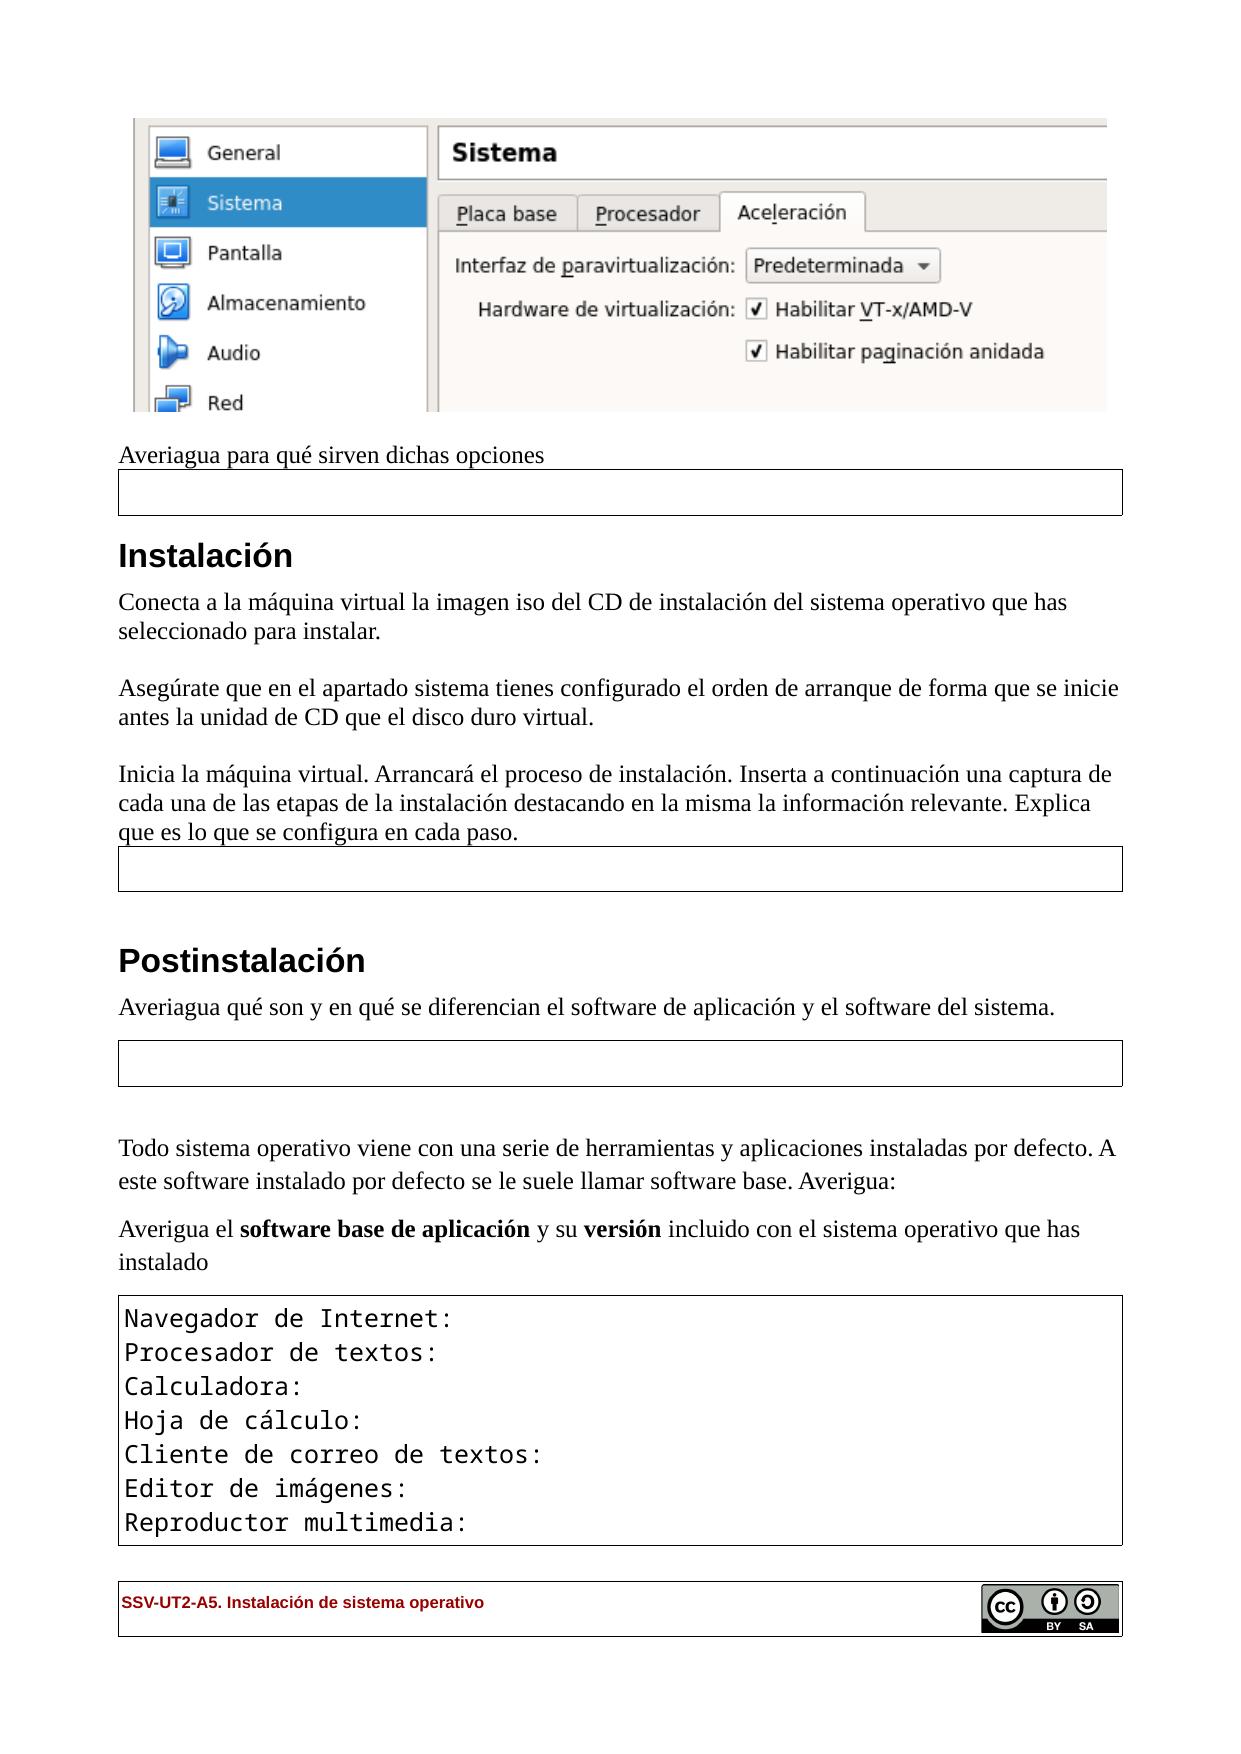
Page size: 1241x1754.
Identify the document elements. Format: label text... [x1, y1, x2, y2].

text Averigua el software base de aplicación y su versión incluido con el sistema operativo que has instalado [118, 1214, 1122, 1276]
table_header [119, 847, 1122, 891]
text Averiagua para qué sirven dichas opciones [118, 441, 1122, 469]
picture [133, 118, 1107, 412]
picture [981, 1584, 1119, 1633]
subtitle Postinstalación [118, 941, 1122, 980]
text Inicia la máquina virtual. Arrancará el proceso de instalación. Inserta a continuación una captura de cada una de las etapas de la instalación destacando en la misma la información relevante. Explica que es lo que se configura en cada paso. [118, 759, 1122, 846]
text Todo sistema operativo viene con una serie de herramientas y aplicaciones instaladas por defecto. A este software instalado por defecto se le suele llamar software base. Averigua: [118, 1133, 1122, 1195]
text Asegúrate que en el apartado sistema tienes configurado el orden de arranque de forma que se inicie antes la unidad de CD que el disco duro virtual. [118, 673, 1122, 731]
table_header [119, 1041, 1122, 1086]
text Conecta a la máquina virtual la imagen iso del CD de instalación del sistema operativo que has seleccionado para instalar. [118, 587, 1122, 644]
table_header Navegador de Internet: Procesador de textos: Calculadora: Hoja de cálculo: Cliente de correo de textos: Editor de imágenes: Reproductor multimedia: [119, 1296, 1122, 1544]
text Averiagua qué son y en qué se diferencian el software de aplicación y el software del sistema. [118, 992, 1122, 1021]
table_header [119, 470, 1122, 515]
subtitle Instalación [118, 536, 1122, 574]
